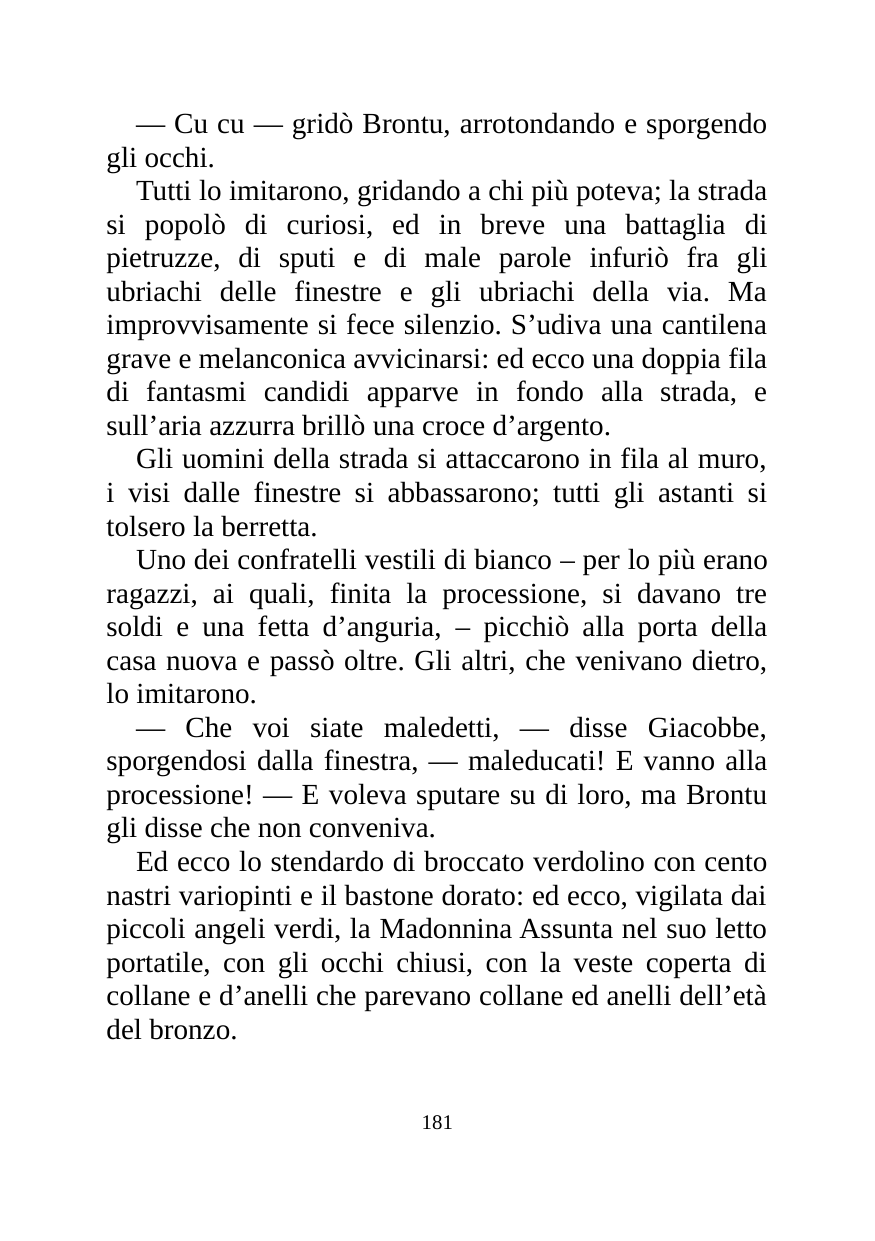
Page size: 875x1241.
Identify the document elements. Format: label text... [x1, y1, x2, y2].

text Gli uomini della strada si attaccarono in fila al muro, i visi dalle finestre si abbassarono; tutti gli astanti si tolsero la berretta. [106, 442, 768, 542]
text Uno dei confratelli vestili di bianco – per lo più erano ragazzi, ai quali, finita la processione, si davano tre soldi e una fetta d’anguria, – picchiò alla porta della casa nuova e passò oltre. Gli altri, che venivano dietro, lo imitarono. [106, 542, 768, 710]
text Tutti lo imitarono, gridando a chi più poteva; la strada si popolò di curiosi, ed in breve una battaglia di pietruzze, di sputi e di male parole infuriò fra gli ubriachi delle finestre e gli ubriachi della via. Ma improvvisamente si fece silenzio. S’udiva una cantilena grave e melanconica avvicinarsi: ed ecco una doppia fila di fantasmi candidi apparve in fondo alla strada, e sull’aria azzurra brillò una croce d’argento. [106, 173, 768, 442]
text — Che voi siate maledetti, — disse Giacobbe, sporgendosi dalla finestra, — maleducati! E vanno alla processione! — E voleva sputare su di loro, ma Brontu gli disse che non conveniva. [106, 710, 768, 844]
text — Cu cu — gridò Brontu, arrotondando e sporgendo gli occhi. [106, 106, 768, 173]
text Ed ecco lo stendardo di broccato verdolino con cento nastri variopinti e il bastone dorato: ed ecco, vigilata dai piccoli angeli verdi, la Madonnina Assunta nel suo letto portatile, con gli occhi chiusi, con la veste coperta di collane e d’anelli che parevano collane ed anelli dell’età del bronzo. [106, 844, 768, 1045]
